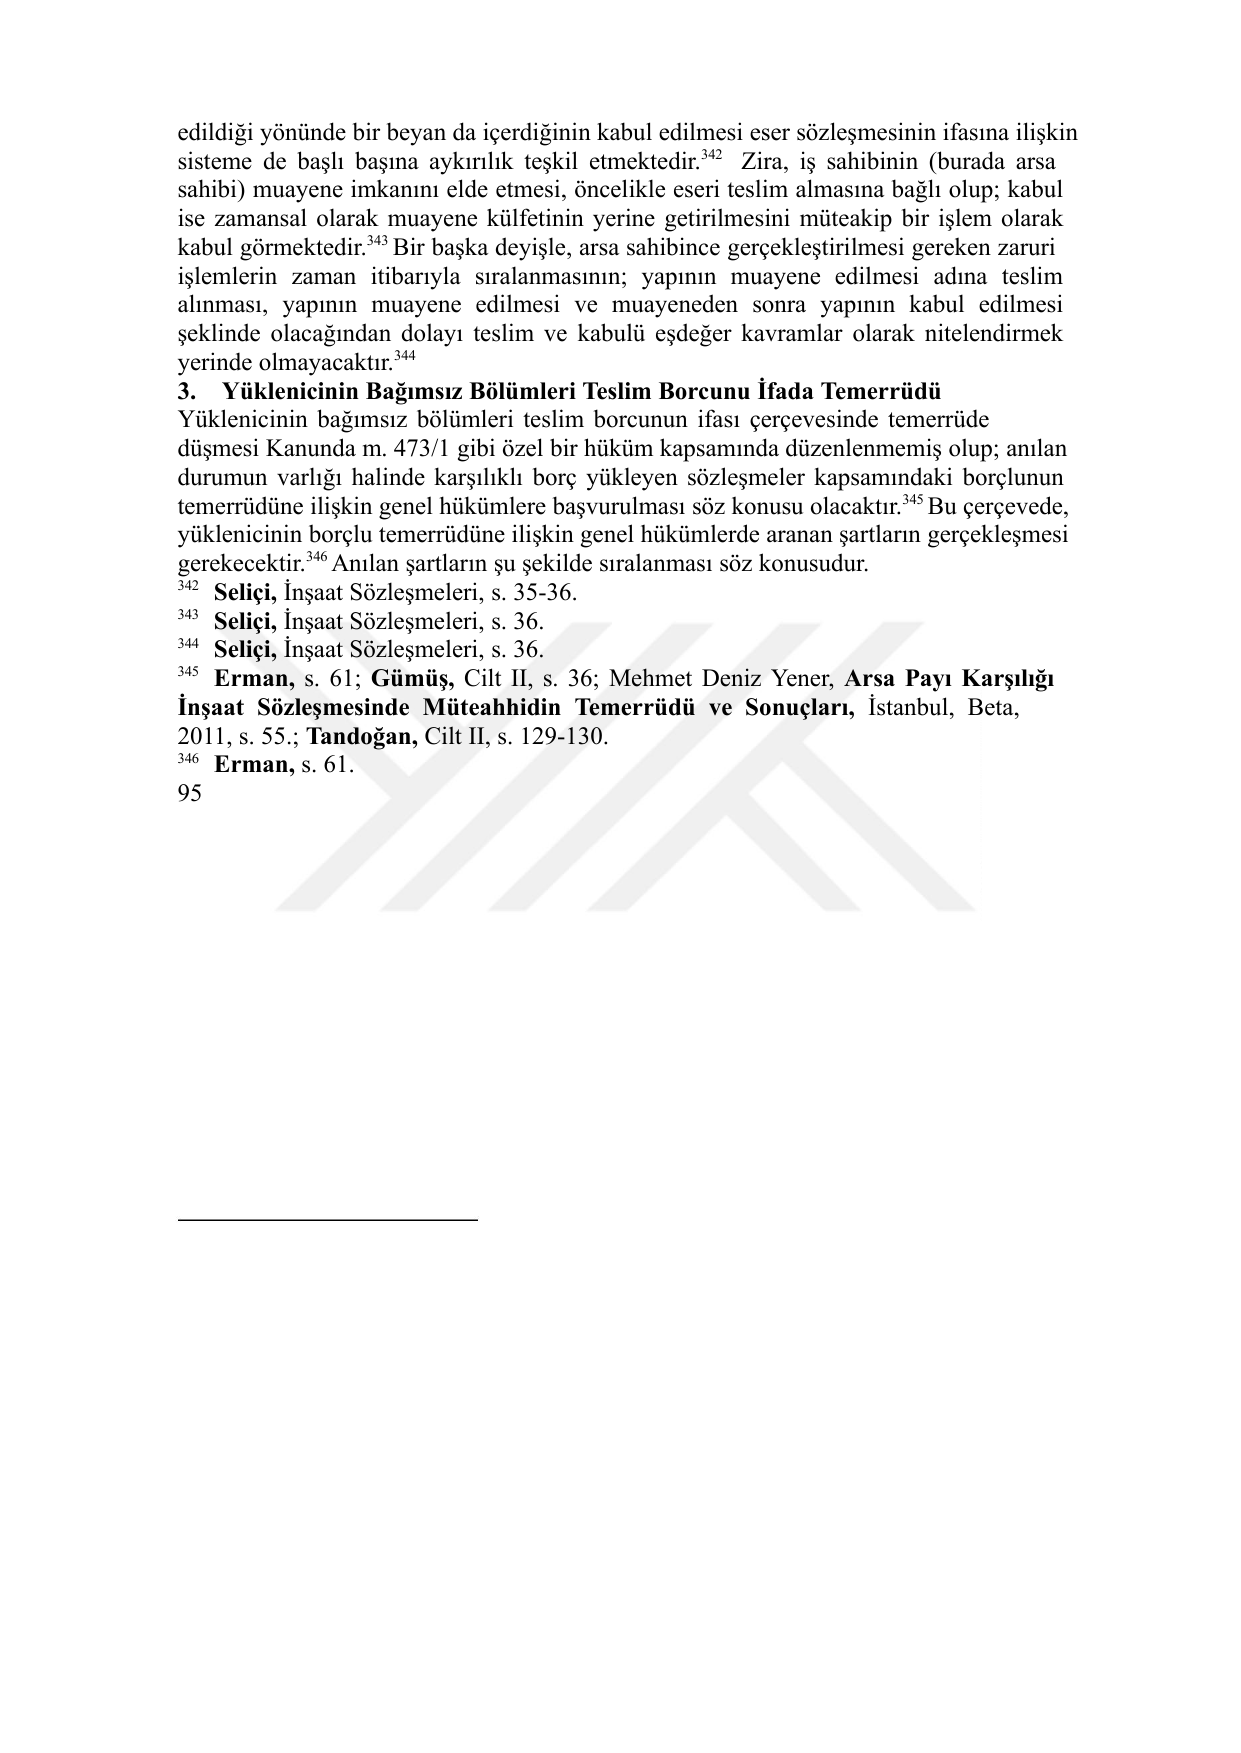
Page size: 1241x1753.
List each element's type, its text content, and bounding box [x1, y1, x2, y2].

text sisteme de başlı başına aykırılık teşkil etmektedir.342 Zira, iş sahibinin (burada arsa [177, 146, 1230, 174]
picture [175, 1216, 480, 1223]
text 3. Yüklenicinin Bağımsız Bölümleri Teslim Borcunu İfada Temerrüdü [177, 376, 1230, 404]
text ise zamansal olarak muayene külfetinin yerine getirilmesini müteakip bir işlem olarak [177, 203, 1230, 232]
text sahibi) muayene imkanını elde etmesi, öncelikle eseri teslim almasına bağlı olup; kabul [177, 174, 1230, 203]
text 345 Erman, s. 61; Gümüş, Cilt II, s. 36; Mehmet Deniz Yener, Arsa Payı Karşılığı [177, 663, 1230, 692]
picture [972, 707, 979, 714]
text işlemlerin zaman itibarıyla sıralanmasının; yapının muayene edilmesi adına teslim [177, 261, 1230, 289]
text 342 Seliçi, İnşaat Sözleşmeleri, s. 35-36. [177, 577, 1230, 606]
text 95 [177, 778, 1230, 807]
text 343 Seliçi, İnşaat Sözleşmeleri, s. 36. [177, 606, 1230, 634]
text temerrüdüne ilişkin genel hükümlere başvurulması söz konusu olacaktır.345 Bu çerçevede, [177, 491, 1230, 519]
text gerekecektir.346 Anılan şartların şu şekilde sıralanması söz konusudur. [177, 548, 1230, 577]
text 344 Seliçi, İnşaat Sözleşmeleri, s. 36. [177, 634, 1230, 663]
text İnşaat Sözleşmesinde Müteahhidin Temerrüdü ve Sonuçları, İstanbul, Beta, [177, 692, 1230, 721]
text kabul görmektedir.343 Bir başka deyişle, arsa sahibince gerçekleştirilmesi gereken zaruri [177, 232, 1230, 261]
text Yüklenicinin bağımsız bölümleri teslim borcunun ifası çerçevesinde temerrüde [177, 404, 1230, 433]
picture [206, 612, 982, 921]
text edildiği yönünde bir beyan da içerdiğinin kabul edilmesi eser sözleşmesinin ifasına ilişkin [177, 117, 1230, 146]
text durumun varlığı halinde karşılıklı borç yükleyen sözleşmeler kapsamındaki borçlunun [177, 462, 1230, 491]
text 346 Erman, s. 61. [177, 749, 1230, 778]
text yerinde olmayacaktır.344 [177, 347, 1230, 376]
text yüklenicinin borçlu temerrüdüne ilişkin genel hükümlerde aranan şartların gerçekleşmesi [177, 519, 1230, 548]
text 2011, s. 55.; Tandoğan, Cilt II, s. 129-130. [177, 721, 1230, 749]
text düşmesi Kanunda m. 473/1 gibi özel bir hüküm kapsamında düzenlenmemiş olup; anılan [177, 433, 1230, 462]
text alınması, yapının muayene edilmesi ve muayeneden sonra yapının kabul edilmesi [177, 289, 1230, 318]
text şeklinde olacağından dolayı teslim ve kabulü eşdeğer kavramlar olarak nitelendirmek [177, 318, 1230, 347]
